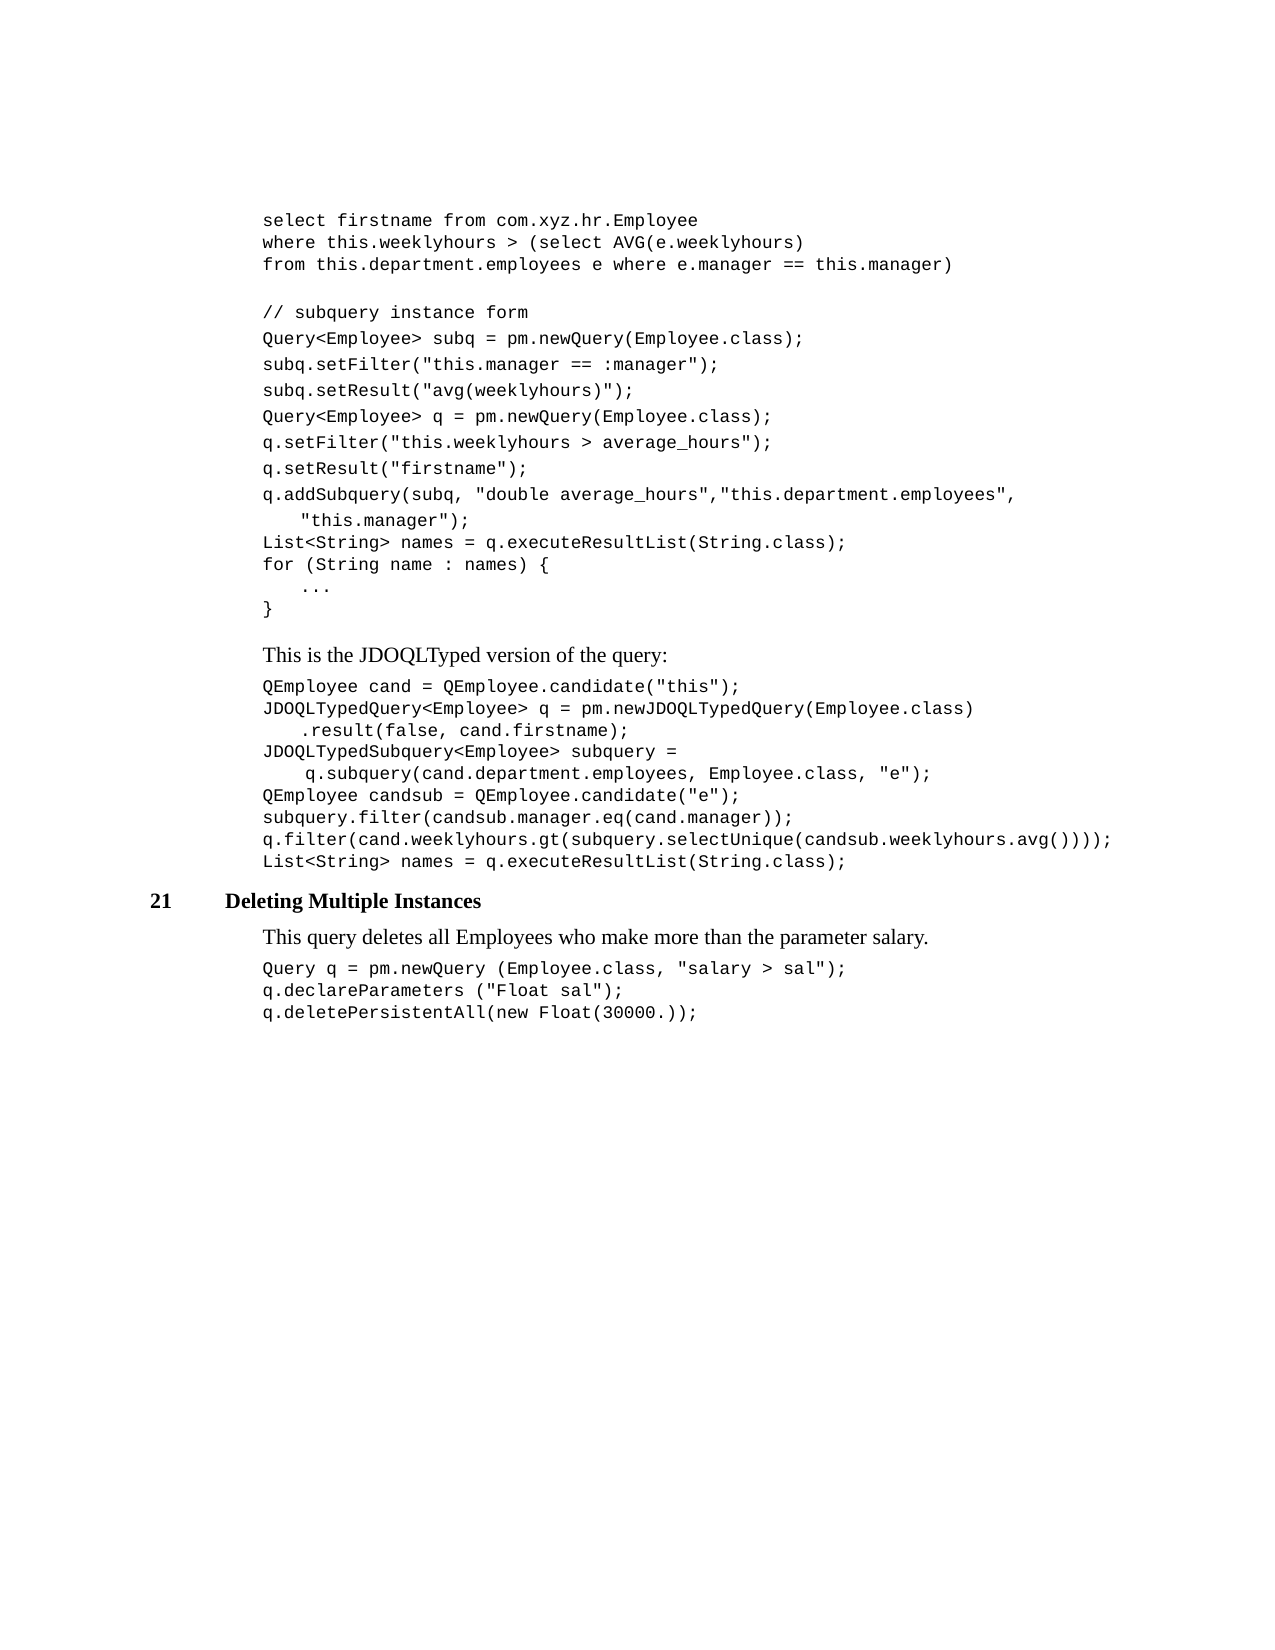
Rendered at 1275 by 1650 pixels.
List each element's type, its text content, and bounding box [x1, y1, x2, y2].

text QEmployee candsub = QEmployee.candidate("e"); [262, 785, 1125, 807]
text ... [262, 576, 1125, 597]
text } [262, 597, 1125, 619]
subtitle Deleting Multiple Instances [150, 887, 1125, 913]
text q.declareParameters ("Float sal"); [262, 980, 1125, 1002]
text List<String> names = q.executeResultList(String.class); [262, 851, 1125, 872]
text "this.manager"); [262, 506, 1125, 532]
text QEmployee cand = QEmployee.candidate("this"); [262, 676, 1125, 697]
text // subquery instance form [262, 297, 1125, 323]
text Query q = pm.newQuery (Employee.class, "salary > sal"); [262, 958, 1125, 980]
text q.addSubquery(subq, "double average_hours","this.department.employees", [262, 480, 1125, 506]
text for (String name : names) { [262, 554, 1125, 576]
text subq.setFilter("this.manager == :manager"); [262, 349, 1125, 376]
text List<String> names = q.executeResultList(String.class); [262, 532, 1125, 554]
text JDOQLTypedQuery<Employee> q = pm.newJDOQLTypedQuery(Employee.class) [262, 697, 1125, 719]
text q.filter(cand.weeklyhours.gt(subquery.selectUnique(candsub.weeklyhours.avg()))); [262, 829, 1125, 851]
text select firstname from com.xyz.hr.Employee where this.weeklyhours > (select AVG(e.weeklyhours) from this.department.employees e where e.manager == this.manager) [262, 210, 1125, 276]
text Query<Employee> subq = pm.newQuery(Employee.class); [262, 323, 1125, 349]
text subq.setResult("avg(weeklyhours)"); [262, 376, 1125, 402]
text q.setFilter("this.weeklyhours > average_hours"); [262, 428, 1125, 454]
text q.setResult("firstname"); [262, 454, 1125, 480]
text .result(false, cand.firstname); [262, 719, 1125, 741]
text This is the JDOQLTyped version of the query: [262, 641, 1125, 667]
text This query deletes all Employees who make more than the parameter salary. [262, 923, 1125, 949]
text q.deletePersistentAll(new Float(30000.)); [262, 1002, 1125, 1023]
text Query<Employee> q = pm.newQuery(Employee.class); [262, 402, 1125, 428]
text JDOQLTypedSubquery<Employee> subquery = q.subquery(cand.department.employees, Employee.class, "e"); [262, 741, 1125, 785]
text subquery.filter(candsub.manager.eq(cand.manager)); [262, 807, 1125, 829]
